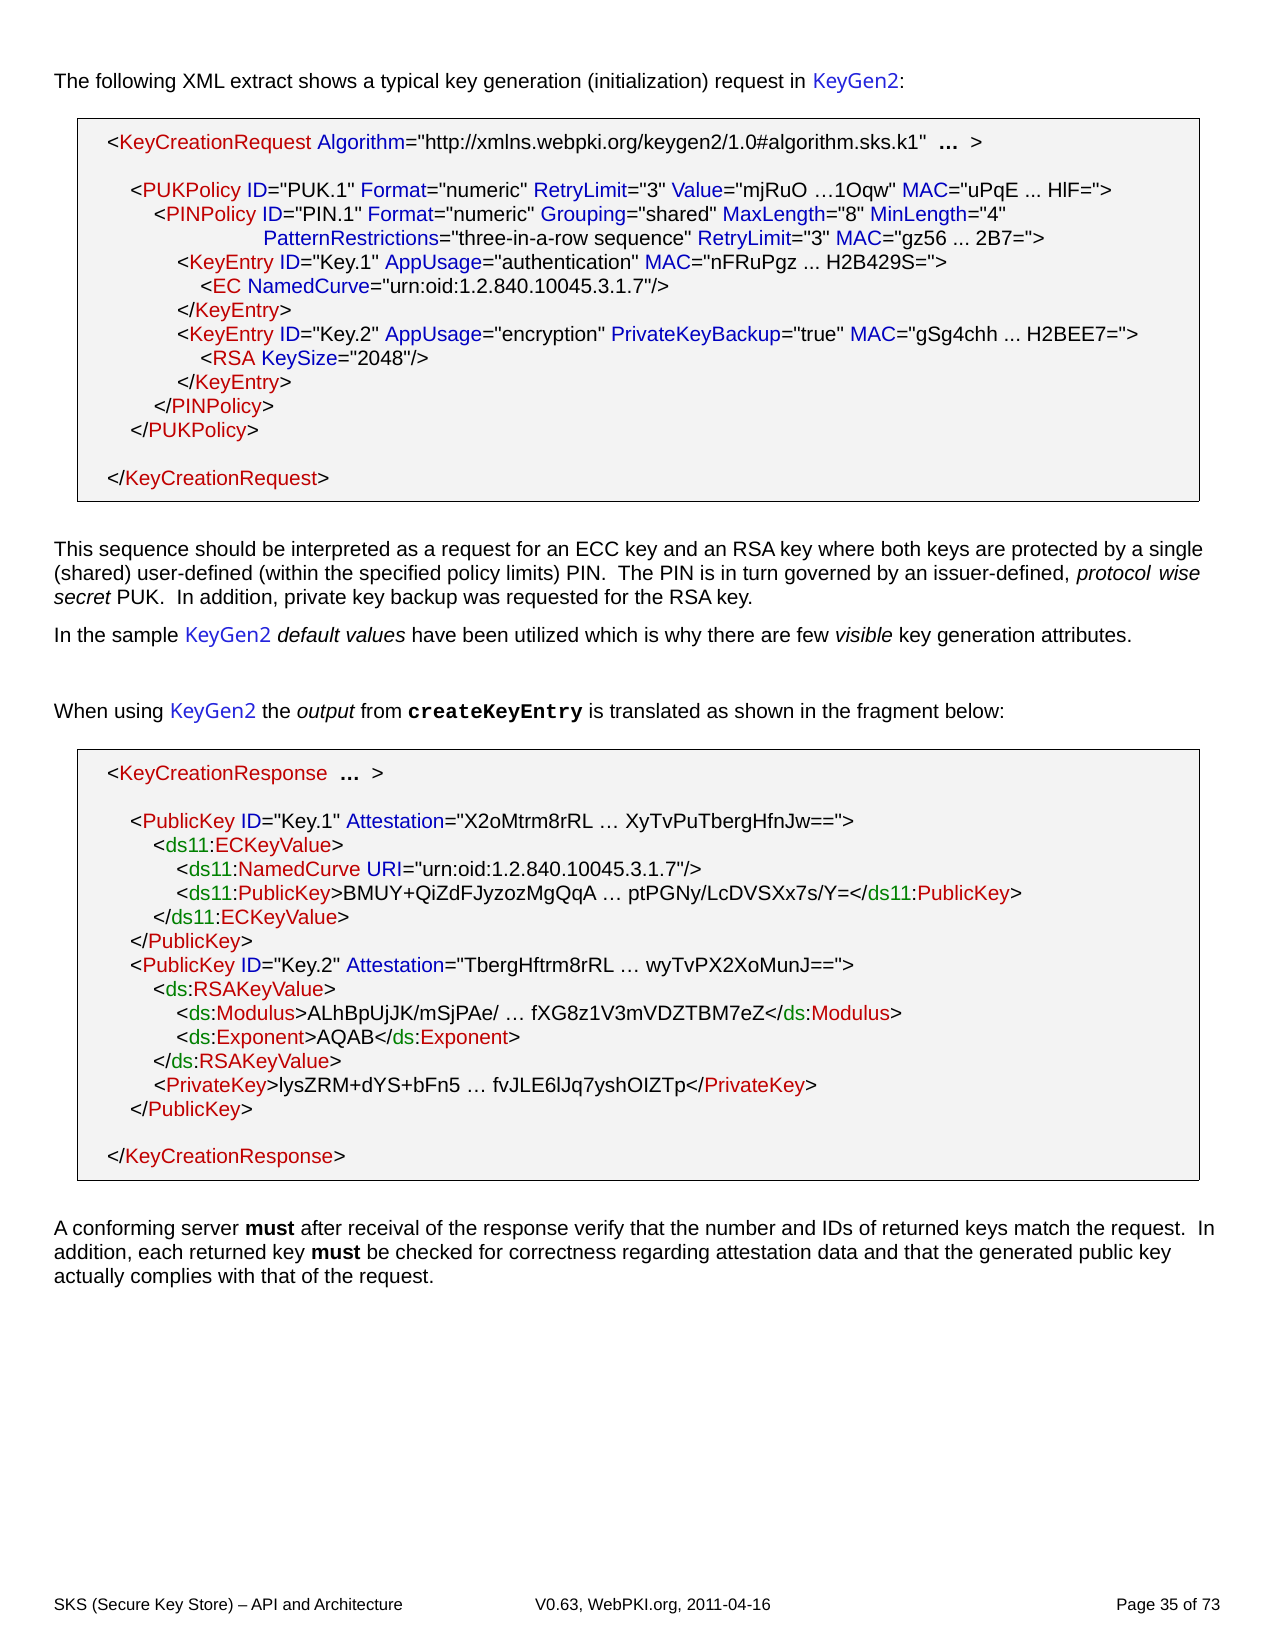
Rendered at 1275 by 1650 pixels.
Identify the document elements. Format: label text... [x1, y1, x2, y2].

text When using KeyGen2 the output from createKeyEntry is translated as shown in the fragment below: [54, 697, 1221, 749]
text This sequence should be interpreted as a request for an ECC key and an RSA key where both keys are protected by a single (shared) user-defined (within the specified policy limits) PIN. The PIN is in turn governed by an issuer-defined, protocol wise secret PUK. In addition, private key backup was requested for the RSA key. [54, 537, 1221, 609]
text In the sample KeyGen2 default values have been utilized which is why there are few visible key generation attributes. [54, 621, 1221, 649]
table_header <KeyCreationResponse … > <PublicKey ID="Key.1" Attestation="X2oMtrm8rRL … XyTvPuTbergHfnJw=="> <ds11:ECKeyValue> <ds11:NamedCurve URI="urn:oid:1.2.840.10045.3.1.7"/> <ds11:PublicKey>BMUY+QiZdFJyzozMgQqA … ptPGNy/LcDVSXx7s/Y=</ds11:PublicKey> </ds11:ECKeyValue> </PublicKey> <PublicKey ID="Key.2" Attestation="TbergHftrm8rRL … wyTvPX2XoMunJ=="> <ds:RSAKeyValue> <ds:Modulus>ALhBpUjJK/mSjPAe/ … fXG8z1V3mVDZTBM7eZ</ds:Modulus> <ds:Exponent>AQAB</ds:Exponent> </ds:RSAKeyValue> <PrivateKey>lysZRM+dYS+bFn5 … fvJLE6lJq7yshOIZTp</PrivateKey> </PublicKey> </KeyCreationResponse> [78, 750, 1199, 1180]
table_header <KeyCreationRequest Algorithm="http://xmlns.webpki.org/keygen2/1.0#algorithm.sks.k1" … > <PUKPolicy ID="PUK.1" Format="numeric" RetryLimit="3" Value="mjRuO …1Oqw" MAC="uPqE ... HlF="> <PINPolicy ID="PIN.1" Format="numeric" Grouping="shared" MaxLength="8" MinLength="4" PatternRestrictions="three-in-a-row sequence" RetryLimit="3" MAC="gz56 ... 2B7="> <KeyEntry ID="Key.1" AppUsage="authentication" MAC="nFRuPgz ... H2B429S="> <EC NamedCurve="urn:oid:1.2.840.10045.3.1.7"/> </KeyEntry> <KeyEntry ID="Key.2" AppUsage="encryption" PrivateKeyBackup="true" MAC="gSg4chh ... H2BEE7="> <RSA KeySize="2048"/> </KeyEntry> </PINPolicy> </PUKPolicy> </KeyCreationRequest> [78, 119, 1199, 501]
text The following XML extract shows a typical key generation (initialization) request in KeyGen2: [54, 66, 1221, 118]
text A conforming server must after receival of the response verify that the number and IDs of returned keys match the request. In addition, each returned key must be checked for correctness regarding attestation data and that the generated public key actually complies with that of the request. [54, 1216, 1221, 1288]
